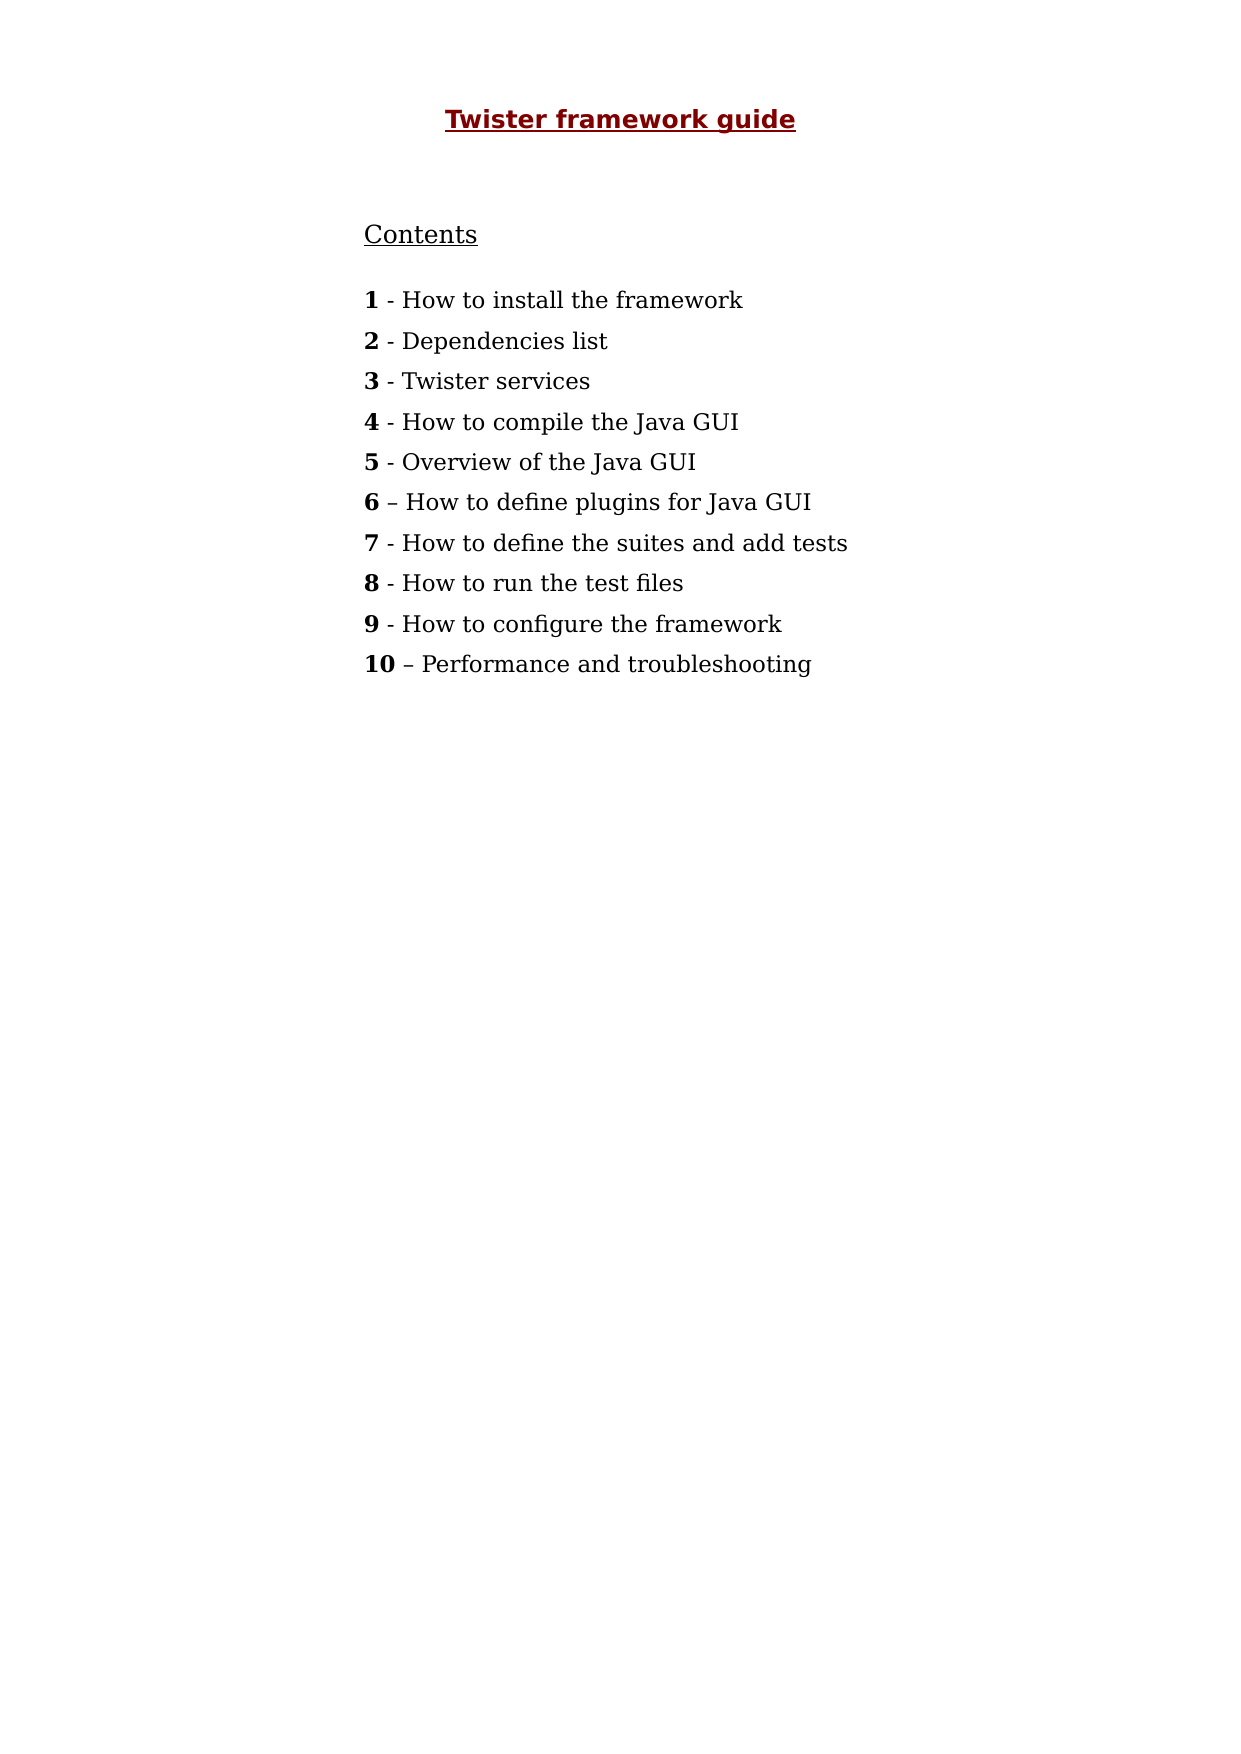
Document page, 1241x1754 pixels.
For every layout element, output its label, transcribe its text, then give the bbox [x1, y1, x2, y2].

table_header Contents [358, 214, 883, 281]
text Twister framework guide [60, 105, 1181, 134]
table_cell 1 - How to install the framework 2 - Dependencies list 3 - Twister services 4 - How to compile the Java GUI 5 - Overview of the Java GUI 6 – How to define plugins for Java GUI 7 - How to define the suites and add tests 8 - How to run the test files 9 - How to configure the framework 10 – Performance and troubleshooting [358, 281, 883, 684]
